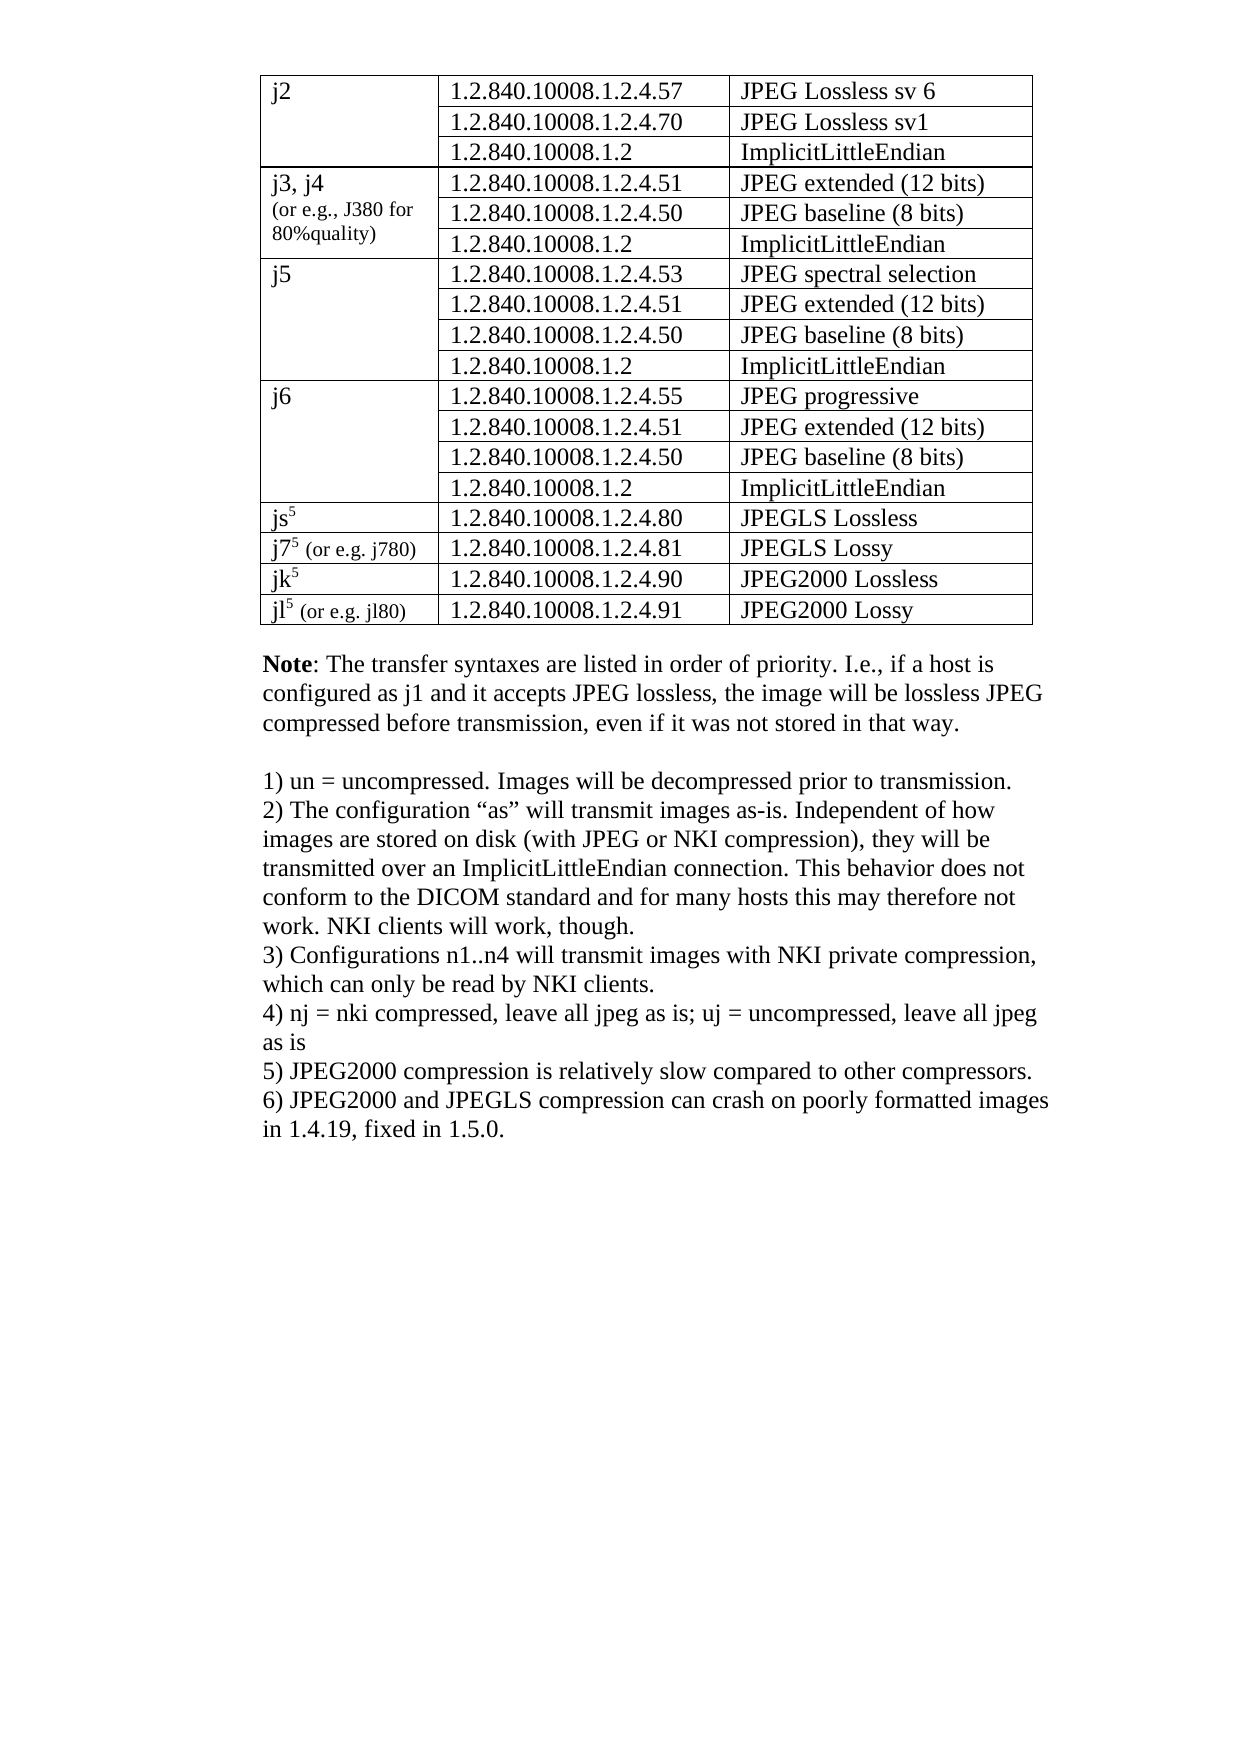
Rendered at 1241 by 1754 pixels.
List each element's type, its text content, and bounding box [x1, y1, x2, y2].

table_cell jl5 (or e.g. jl80) [261, 595, 438, 624]
table_cell JPEG extended (12 bits) [730, 411, 1032, 441]
table_cell JPEG extended (12 bits) [730, 289, 1032, 319]
text 4) nj = nki compressed, leave all jpeg as is; uj = uncompressed, leave all jpeg as is [262, 998, 1053, 1056]
table_cell 1.2.840.10008.1.2.4.50 [439, 320, 729, 349]
text 1) un = uncompressed. Images will be decompressed prior to transmission. [262, 766, 1053, 794]
table_cell 1.2.840.10008.1.2.4.55 [439, 381, 729, 410]
table_cell JPEG2000 Lossy [730, 595, 1032, 624]
table_cell JPEGLS Lossless [730, 503, 1032, 532]
table_cell JPEGLS Lossy [730, 533, 1032, 563]
table_cell JPEG baseline (8 bits) [730, 442, 1032, 472]
table_cell JPEG spectral selection [730, 259, 1032, 288]
text 5) JPEG2000 compression is relatively slow compared to other compressors. [262, 1056, 1053, 1085]
table_cell 1.2.840.10008.1.2.4.53 [439, 259, 729, 288]
table_cell JPEG Lossless sv1 [730, 107, 1032, 136]
table_cell 1.2.840.10008.1.2.4.50 [439, 442, 729, 472]
table_cell 1.2.840.10008.1.2.4.81 [439, 533, 729, 563]
table_cell JPEG baseline (8 bits) [730, 198, 1032, 228]
table_cell jk5 [261, 564, 438, 593]
table_cell 1.2.840.10008.1.2.4.51 [439, 289, 729, 319]
table_cell 1.2.840.10008.1.2 [439, 351, 729, 380]
table_cell 1.2.840.10008.1.2.4.50 [439, 198, 729, 228]
table_cell JPEG progressive [730, 381, 1032, 410]
table_cell js5 [261, 503, 438, 532]
table_cell JPEG2000 Lossless [730, 564, 1032, 593]
table_cell 1.2.840.10008.1.2.4.51 [439, 168, 729, 197]
table_cell j2 [261, 76, 438, 166]
table_cell JPEG extended (12 bits) [730, 168, 1032, 197]
table_cell ImplicitLittleEndian [730, 229, 1032, 258]
table_cell ImplicitLittleEndian [730, 351, 1032, 380]
text 6) JPEG2000 and JPEGLS compression can crash on poorly formatted images in 1.4.19, fixed in 1.5.0. [262, 1085, 1053, 1143]
table_cell j3, j4 (or e.g., J380 for 80%quality) [261, 168, 438, 258]
table_cell 1.2.840.10008.1.2.4.80 [439, 503, 729, 532]
table_cell 1.2.840.10008.1.2 [439, 473, 729, 502]
text 3) Configurations n1..n4 will transmit images with NKI private compression, which can only be read by NKI clients. [262, 940, 1053, 998]
table_cell j5 [261, 259, 438, 380]
table_cell 1.2.840.10008.1.2.4.90 [439, 564, 729, 593]
table_cell 1.2.840.10008.1.2.4.91 [439, 595, 729, 624]
table_cell ImplicitLittleEndian [730, 473, 1032, 502]
table_cell 1.2.840.10008.1.2 [439, 229, 729, 258]
text 2) The configuration “as” will transmit images as-is. Independent of how images are stored on disk (with JPEG or NKI compression), they will be transmitted over an ImplicitLittleEndian connection. This behavior does not conform to the DICOM standard and for many hosts this may therefore not work. NKI clients will work, though. [262, 794, 1053, 940]
text Note: The transfer syntaxes are listed in order of priority. I.e., if a host is configured as j1 and it accepts JPEG lossless, the image will be lossless JPEG compressed before transmission, even if it was not stored in that way. [262, 649, 1053, 736]
table_cell 1.2.840.10008.1.2.4.51 [439, 411, 729, 441]
table_cell 1.2.840.10008.1.2.4.57 [439, 76, 729, 106]
table_cell 1.2.840.10008.1.2.4.70 [439, 107, 729, 136]
table_cell 1.2.840.10008.1.2 [439, 137, 729, 166]
table_cell JPEG Lossless sv 6 [730, 76, 1032, 106]
table_cell JPEG baseline (8 bits) [730, 320, 1032, 349]
table_cell j6 [261, 381, 438, 502]
table_cell ImplicitLittleEndian [730, 137, 1032, 166]
table_cell j75 (or e.g. j780) [261, 533, 438, 563]
